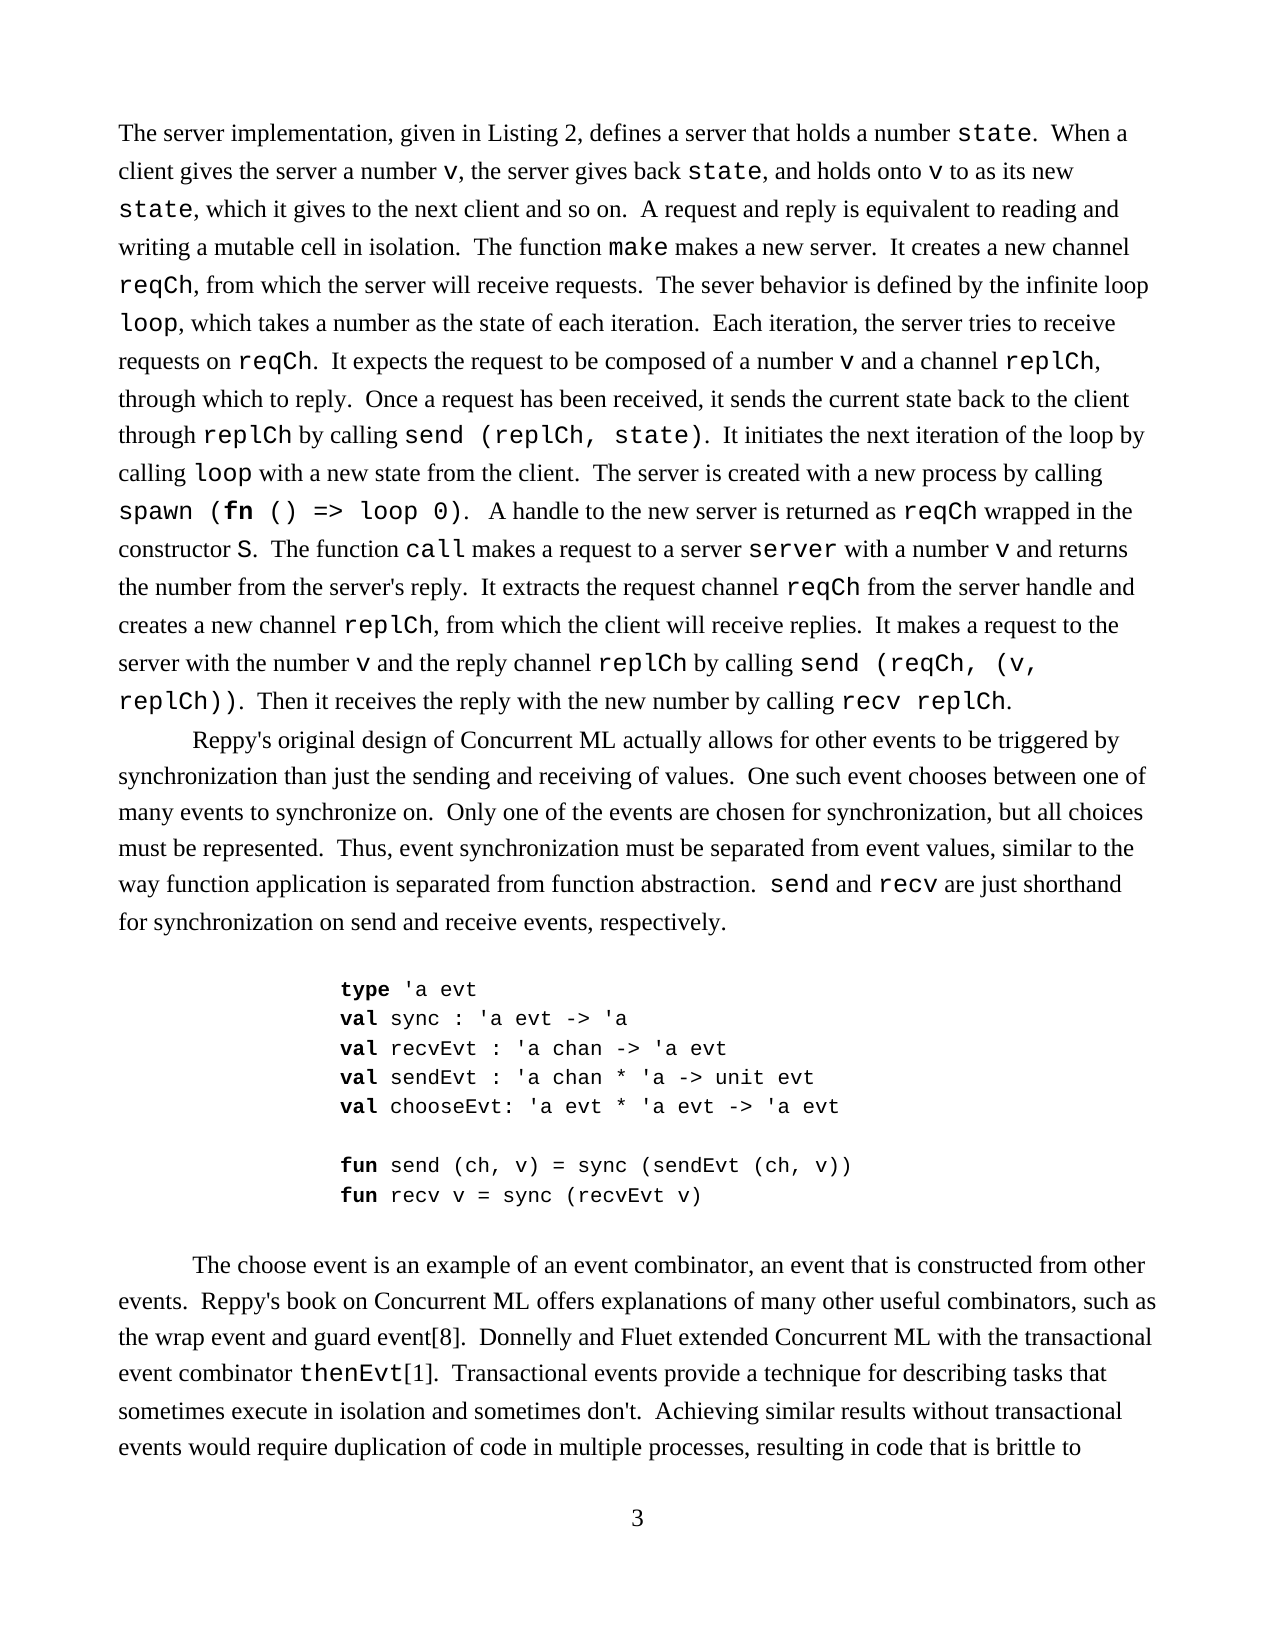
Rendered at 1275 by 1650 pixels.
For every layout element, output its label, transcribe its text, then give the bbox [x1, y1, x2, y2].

text val sync : 'a evt -> 'a [340, 1008, 1157, 1032]
text The choose event is an example of an event combinator, an event that is constructed from other events. Reppy's book on Concurrent ML offers explanations of many other useful combinators, such as the wrap event and guard event[8]. Donnelly and Fluet extended Concurrent ML with the transactional event combinator thenEvt[1]. Transactional events provide a technique for describing tasks that sometimes execute in isolation and sometimes don't. Achieving similar results without transactional events would require duplication of code in multiple processes, resulting in code that is brittle to [118, 1250, 1157, 1461]
text fun recv v = sync (recvEvt v) [340, 1185, 1157, 1208]
text type 'a evt [340, 978, 1157, 1002]
text Reppy's original design of Concurrent ML actually allows for other events to be triggered by synchronization than just the sending and receiving of values. One such event chooses between one of many events to synchronize on. Only one of the events are chosen for synchronization, but all choices must be represented. Thus, event synchronization must be separated from event values, similar to the way function application is separated from function abstraction. send and recv are just shorthand for synchronization on send and receive events, respectively. [118, 725, 1157, 935]
text The server implementation, given in Listing 2, defines a server that holds a number state. When a client gives the server a number v, the server gives back state, and holds onto v to as its new state, which it gives to the next client and so on. A request and reply is equivalent to reading and writing a mutable cell in isolation. The function make makes a new server. It creates a new channel reqCh, from which the server will receive requests. The sever behavior is defined by the infinite loop loop, which takes a number as the state of each iteration. Each iteration, the server tries to receive requests on reqCh. It expects the request to be composed of a number v and a channel replCh, through which to reply. Once a request has been received, it sends the current state back to the client through replCh by calling send (replCh, state). It initiates the next iteration of the loop by calling loop with a new state from the client. The server is created with a new process by calling spawn (fn () => loop 0). A handle to the new server is returned as reqCh wrapped in the constructor S. The function call makes a request to a server server with a number v and returns the number from the server's reply. It extracts the request channel reqCh from the server handle and creates a new channel replCh, from which the client will receive replies. It makes a request to the server with the number v and the reply channel replCh by calling send (reqCh, (v, replCh)). Then it receives the reply with the new number by calling recv replCh. [118, 118, 1157, 717]
text val chooseEvt: 'a evt * 'a evt -> 'a evt [340, 1096, 1157, 1120]
text val recvEvt : 'a chan -> 'a evt [340, 1037, 1157, 1061]
text fun send (ch, v) = sync (sendEvt (ch, v)) [340, 1155, 1157, 1179]
text val sendEvt : 'a chan * 'a -> unit evt [340, 1067, 1157, 1091]
